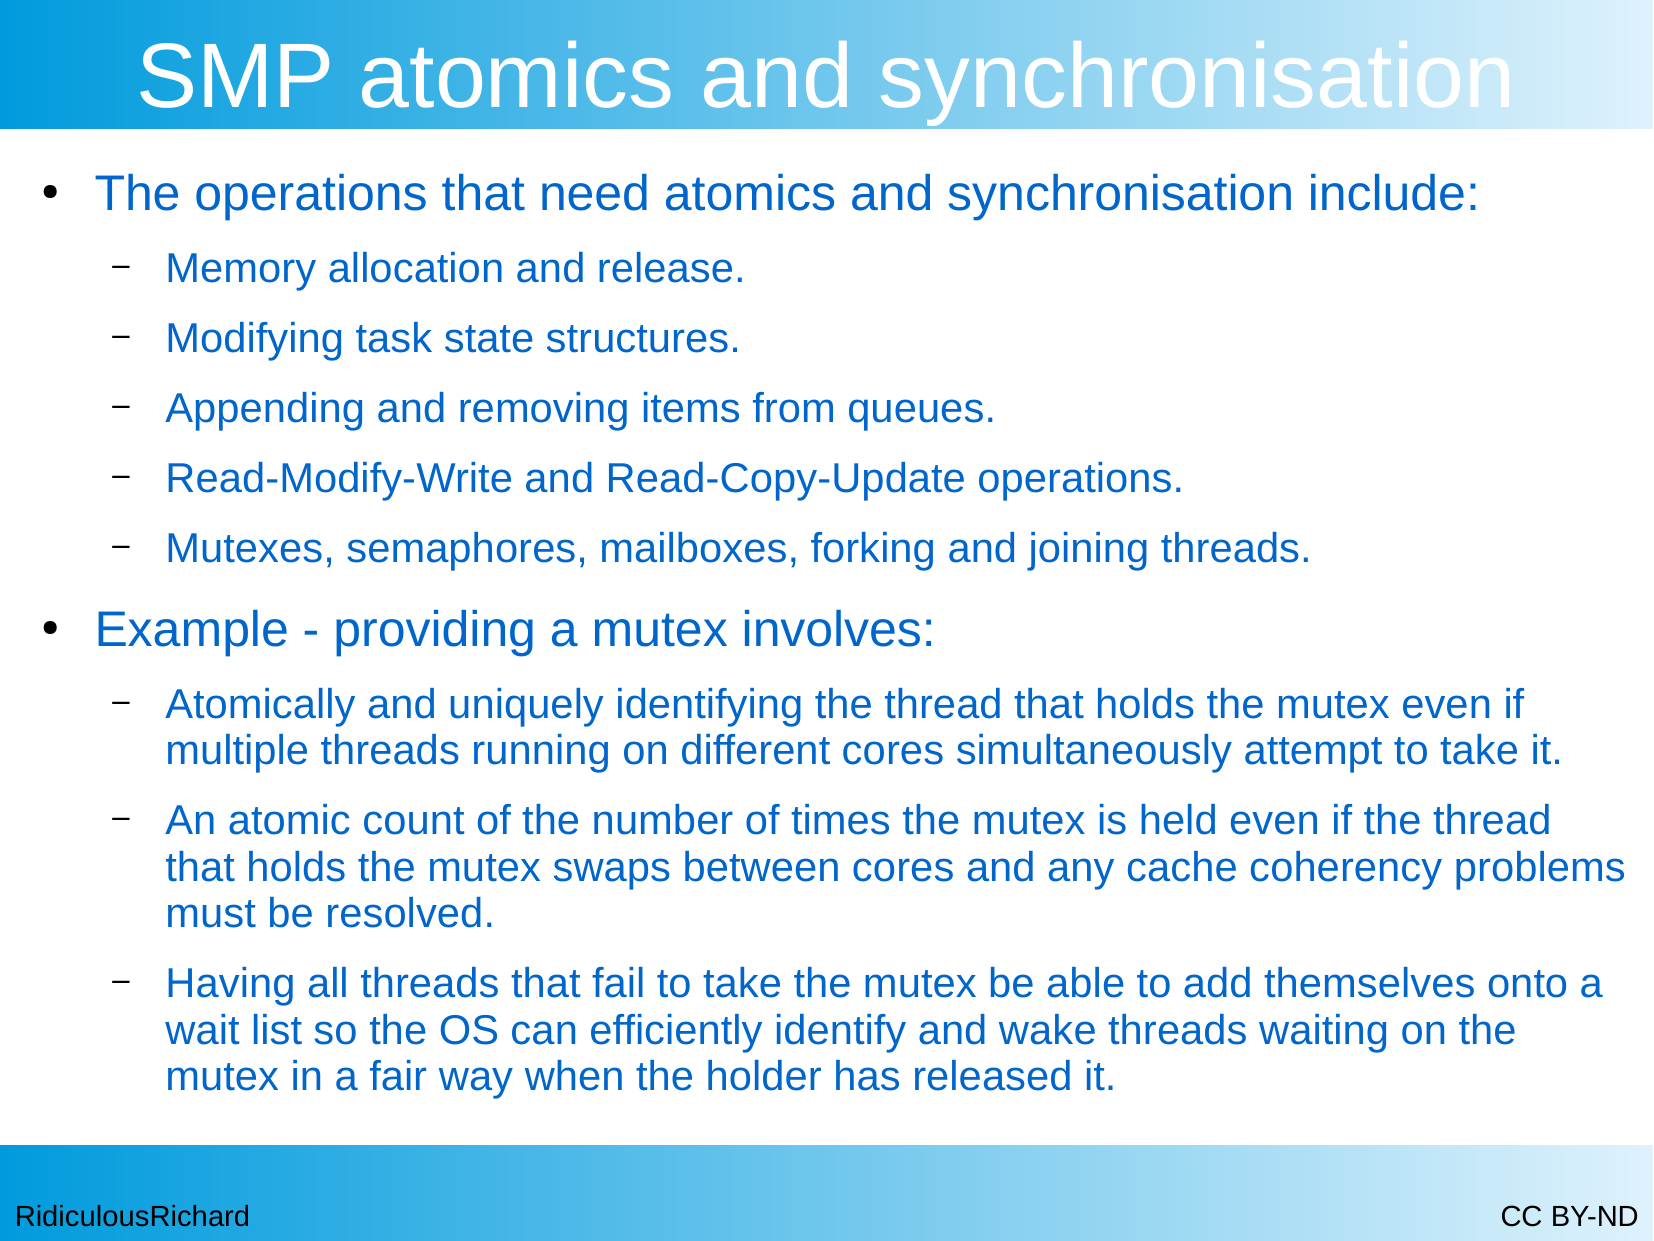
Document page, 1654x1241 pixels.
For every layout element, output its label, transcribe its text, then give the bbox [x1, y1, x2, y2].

title SMP atomics and synchronisation [82, 23, 1571, 129]
list The operations that need atomics and synchronisation include: Memory allocation and release. Modifying task state structures. Appending and removing items from queues. Read-Modify-Write and Read-Copy-Update operations. Mutexes, semaphores, mailboxes, forking and joining threads. Example - providing a mutex involves: Atomically and uniquely identifying the thread that holds the mutex even if multiple threads running on different cores simultaneously attempt to take it. An atomic count of the number of times the mutex is held even if the thread that holds the mutex swaps between cores and any cache coherency problems must be resolved. Having all threads that fail to take the mutex be able to add themselves onto a wait list so the OS can efficiently identify and wake threads waiting on the mutex in a fair way when the holder has released it. [23, 165, 1630, 1123]
